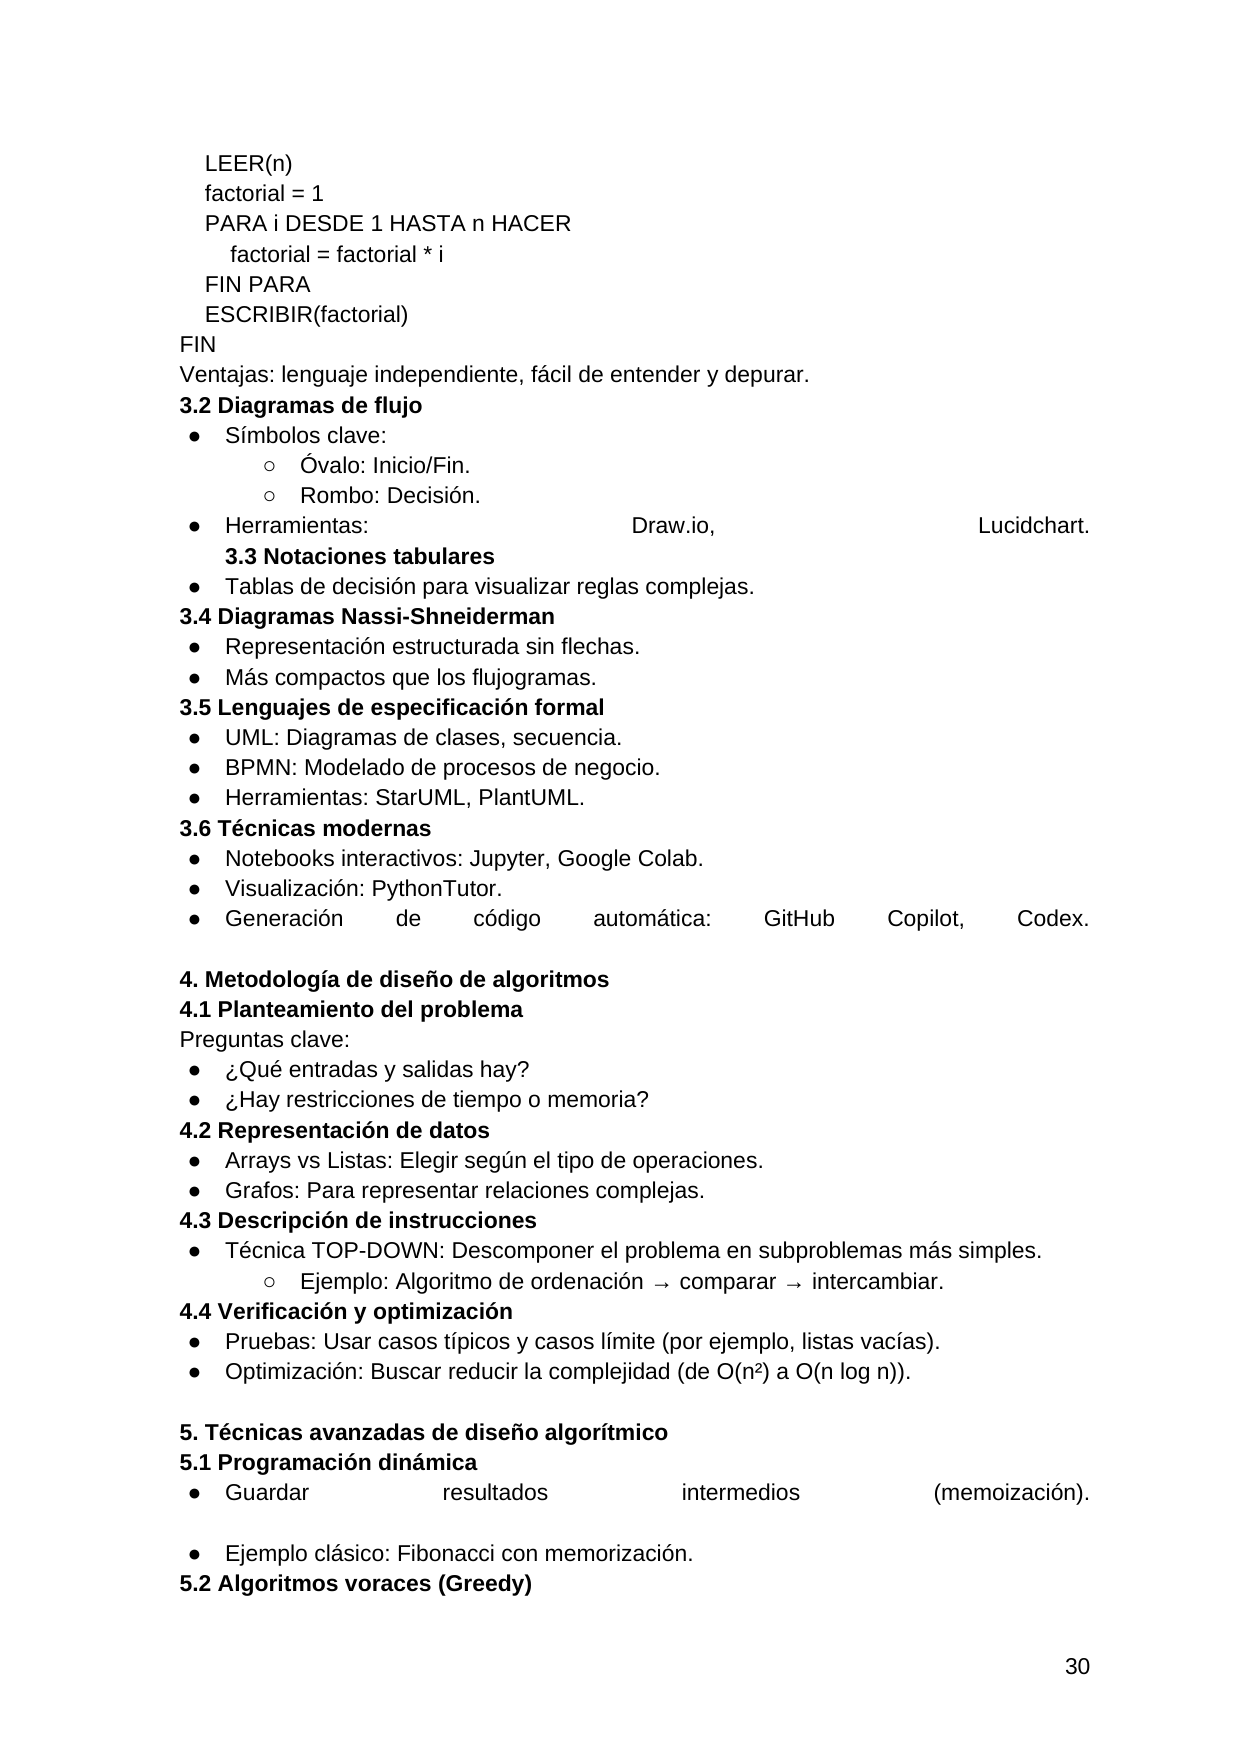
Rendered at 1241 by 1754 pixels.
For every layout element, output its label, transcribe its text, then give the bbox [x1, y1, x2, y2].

text 5.1 Programación dinámica [179, 1449, 1090, 1475]
list Tablas de decisión para visualizar reglas complejas. [187, 573, 1090, 599]
list Pruebas: Usar casos típicos y casos límite (por ejemplo, listas vacías). [187, 1328, 1090, 1354]
text 3.6 Técnicas modernas [179, 814, 1090, 841]
list BPMN: Modelado de procesos de negocio. [187, 754, 1090, 781]
list Símbolos clave: [187, 422, 1090, 448]
text PARA i DESDE 1 HASTA n HACER [179, 210, 1090, 237]
list Herramientas: Draw.io, Lucidchart. 3.3 Notaciones tabulares [187, 512, 1090, 569]
text 4.2 Representación de datos [179, 1117, 1090, 1143]
list Técnica TOP-DOWN: Descomponer el problema en subproblemas más simples. [187, 1237, 1090, 1264]
list Representación estructurada sin flechas. [187, 633, 1090, 660]
list ¿Hay restricciones de tiempo o memoria? [187, 1086, 1090, 1113]
text LEER(n) [179, 150, 1090, 176]
list UML: Diagramas de clases, secuencia. [187, 724, 1090, 750]
list Visualización: PythonTutor. [187, 875, 1090, 901]
list Optimización: Buscar reducir la complejidad (de O(n²) a O(n log n)). [187, 1358, 1090, 1385]
text 5.2 Algoritmos voraces (Greedy) [179, 1570, 1090, 1596]
list ¿Qué entradas y salidas hay? [187, 1056, 1090, 1083]
text 3.2 Diagramas de flujo [179, 392, 1090, 418]
text 5. Técnicas avanzadas de diseño algorítmico [179, 1419, 1090, 1445]
text 4.3 Descripción de instrucciones [179, 1207, 1090, 1234]
text ESCRIBIR(factorial) [179, 301, 1090, 327]
text Preguntas clave: [179, 1026, 1090, 1052]
list Notebooks interactivos: Jupyter, Google Colab. [187, 845, 1090, 871]
text 3.4 Diagramas Nassi-Shneiderman [179, 603, 1090, 629]
list Óvalo: Inicio/Fin. [262, 452, 1090, 478]
list Ejemplo clásico: Fibonacci con memorización. [187, 1539, 1090, 1566]
text 3.5 Lenguajes de especificación formal [179, 694, 1090, 720]
list Generación de código automática: GitHub Copilot, Codex. [187, 905, 1090, 962]
text FIN [179, 331, 1090, 358]
text 4.4 Verificación y optimización [179, 1298, 1090, 1324]
text factorial = 1 [179, 180, 1090, 207]
text 4. Metodología de diseño de algoritmos [179, 966, 1090, 992]
text FIN PARA [179, 271, 1090, 297]
list Guardar resultados intermedios (memoización). [187, 1479, 1090, 1536]
text factorial = factorial * i [179, 241, 1090, 267]
text Ventajas: lenguaje independiente, fácil de entender y depurar. [179, 361, 1090, 388]
list Más compactos que los flujogramas. [187, 663, 1090, 690]
list Arrays vs Listas: Elegir según el tipo de operaciones. [187, 1147, 1090, 1173]
list Ejemplo: Algoritmo de ordenación → comparar → intercambiar. [262, 1268, 1090, 1294]
text 4.1 Planteamiento del problema [179, 996, 1090, 1022]
list Rombo: Decisión. [262, 482, 1090, 509]
list Herramientas: StarUML, PlantUML. [187, 784, 1090, 811]
list Grafos: Para representar relaciones complejas. [187, 1177, 1090, 1203]
